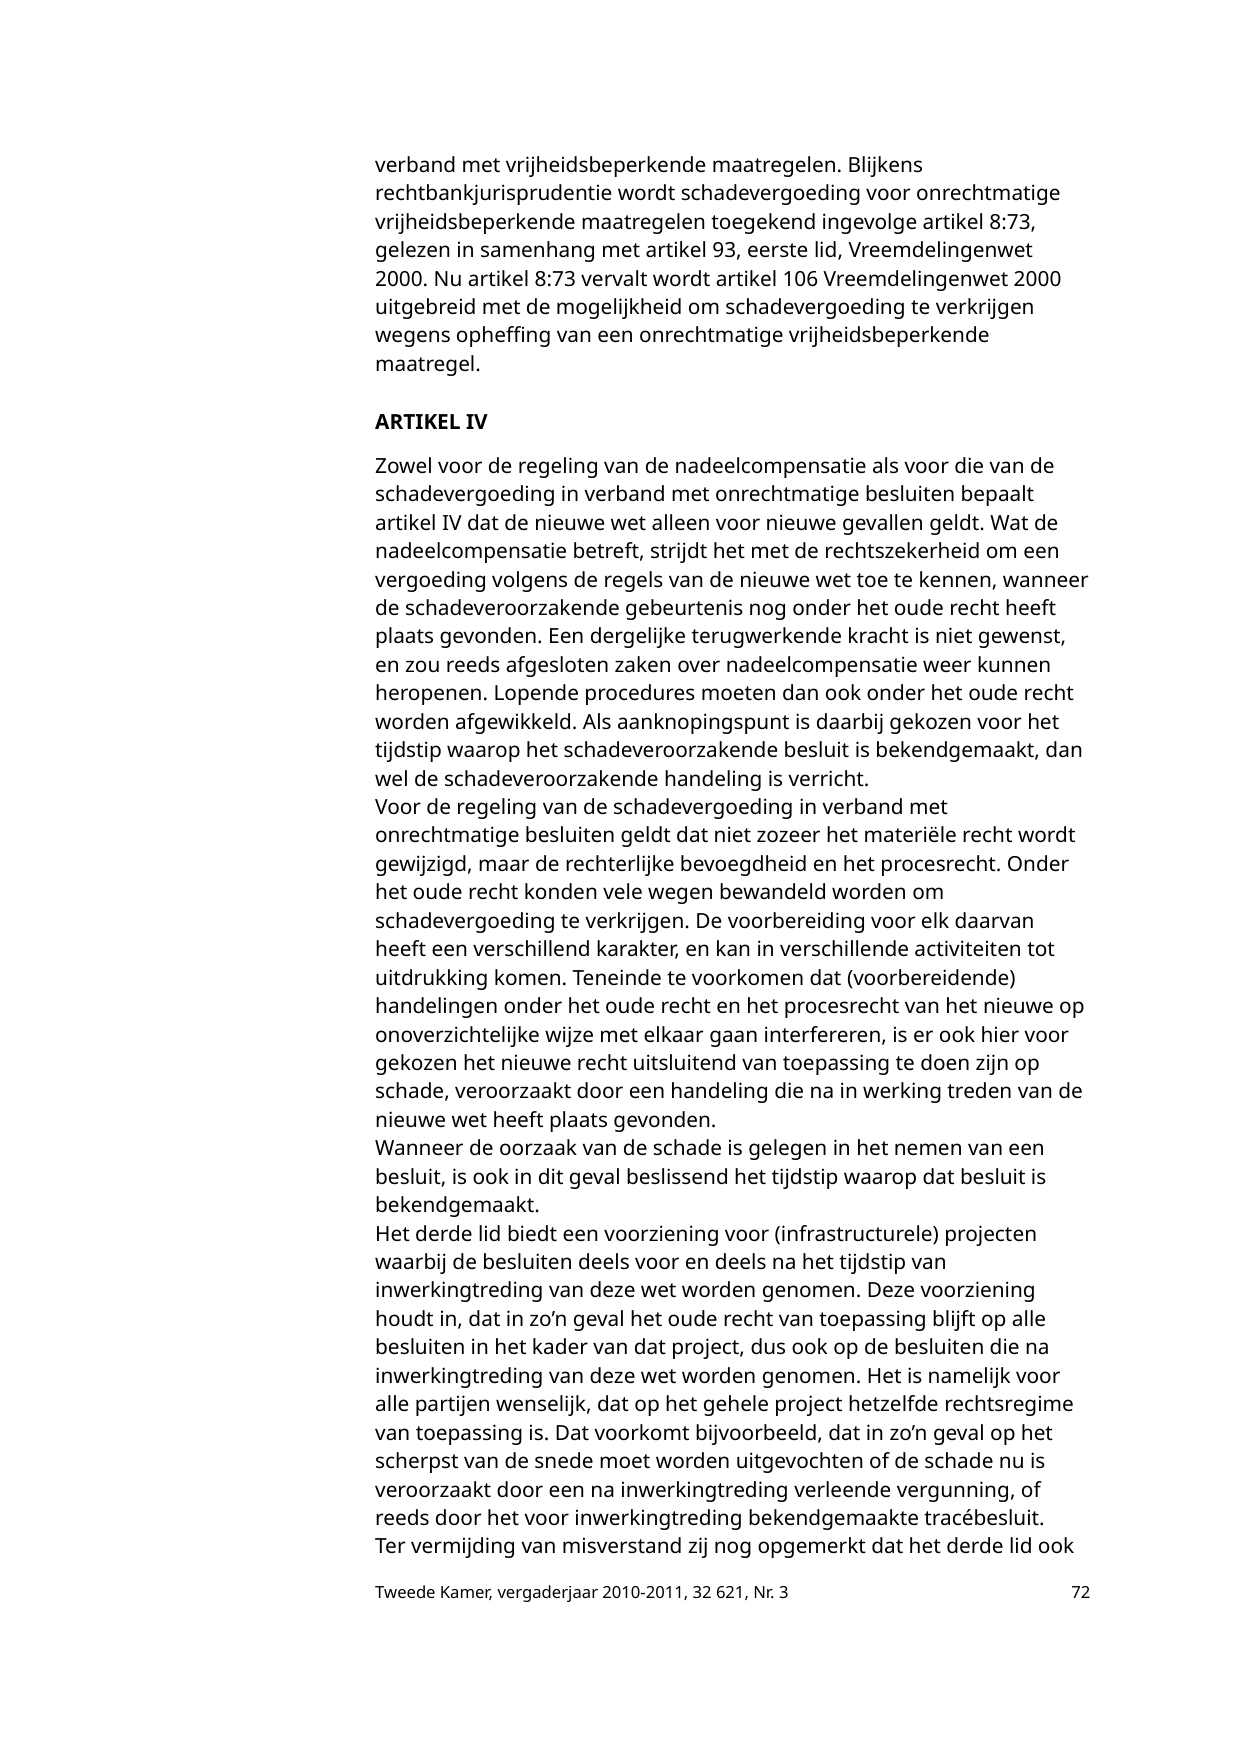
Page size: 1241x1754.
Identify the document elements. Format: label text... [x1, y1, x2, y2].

text Zowel voor de regeling van de nadeelcompensatie als voor die van de schadevergoeding in verband met onrechtmatige besluiten bepaalt artikel IV dat de nieuwe wet alleen voor nieuwe gevallen geldt. Wat de nadeelcompensatie betreft, strijdt het met de rechtszekerheid om een vergoeding volgens de regels van de nieuwe wet toe te kennen, wanneer de schadeveroorzakende gebeurtenis nog onder het oude recht heeft plaats gevonden. Een dergelijke terugwerkende kracht is niet gewenst, en zou reeds afgesloten zaken over nadeelcompensatie weer kunnen heropenen. Lopende procedures moeten dan ook onder het oude recht worden afgewikkeld. Als aanknopingspunt is daarbij gekozen voor het tijdstip waarop het schadeveroorzakende besluit is bekendgemaakt, dan wel de schadeveroorzakende handeling is verricht. [375, 451, 1090, 792]
text Ter vermijding van misverstand zij nog opgemerkt dat het derde lid ook [375, 1532, 1090, 1560]
text Voor de regeling van de schadevergoeding in verband met onrechtmatige besluiten geldt dat niet zozeer het materiële recht wordt gewijzigd, maar de rechterlijke bevoegdheid en het procesrecht. Onder het oude recht konden vele wegen bewandeld worden om schadevergoeding te verkrijgen. De voorbereiding voor elk daarvan heeft een verschillend karakter, en kan in verschillende activiteiten tot uitdrukking komen. Teneinde te voorkomen dat (voorbereidende) handelingen onder het oude recht en het procesrecht van het nieuwe op onoverzichtelijke wijze met elkaar gaan interfereren, is er ook hier voor gekozen het nieuwe recht uitsluitend van toepassing te doen zijn op schade, veroorzaakt door een handeling die na in werking treden van de nieuwe wet heeft plaats gevonden. [375, 792, 1090, 1133]
text verband met vrijheidsbeperkende maatregelen. Blijkens rechtbankjurisprudentie wordt schadevergoeding voor onrechtmatige vrijheidsbeperkende maatregelen toegekend ingevolge artikel 8:73, gelezen in samenhang met artikel 93, eerste lid, Vreemdelingenwet 2000. Nu artikel 8:73 vervalt wordt artikel 106 Vreemdelingenwet 2000 uitgebreid met de mogelijkheid om schadevergoeding te verkrijgen wegens opheffing van een onrechtmatige vrijheidsbeperkende maatregel. [375, 150, 1090, 377]
text ARTIKEL IV [375, 407, 1090, 436]
text Het derde lid biedt een voorziening voor (infrastructurele) projecten waarbij de besluiten deels voor en deels na het tijdstip van inwerkingtreding van deze wet worden genomen. Deze voorziening houdt in, dat in zo’n geval het oude recht van toepassing blijft op alle besluiten in het kader van dat project, dus ook op de besluiten die na inwerkingtreding van deze wet worden genomen. Het is namelijk voor alle partijen wenselijk, dat op het gehele project hetzelfde rechtsregime van toepassing is. Dat voorkomt bijvoorbeeld, dat in zo’n geval op het scherpst van de snede moet worden uitgevochten of de schade nu is veroorzaakt door een na inwerkingtreding verleende vergunning, of reeds door het voor inwerkingtreding bekendgemaakte tracébesluit. [375, 1219, 1090, 1532]
text Wanneer de oorzaak van de schade is gelegen in het nemen van een besluit, is ook in dit geval beslissend het tijdstip waarop dat besluit is bekendgemaakt. [375, 1133, 1090, 1219]
